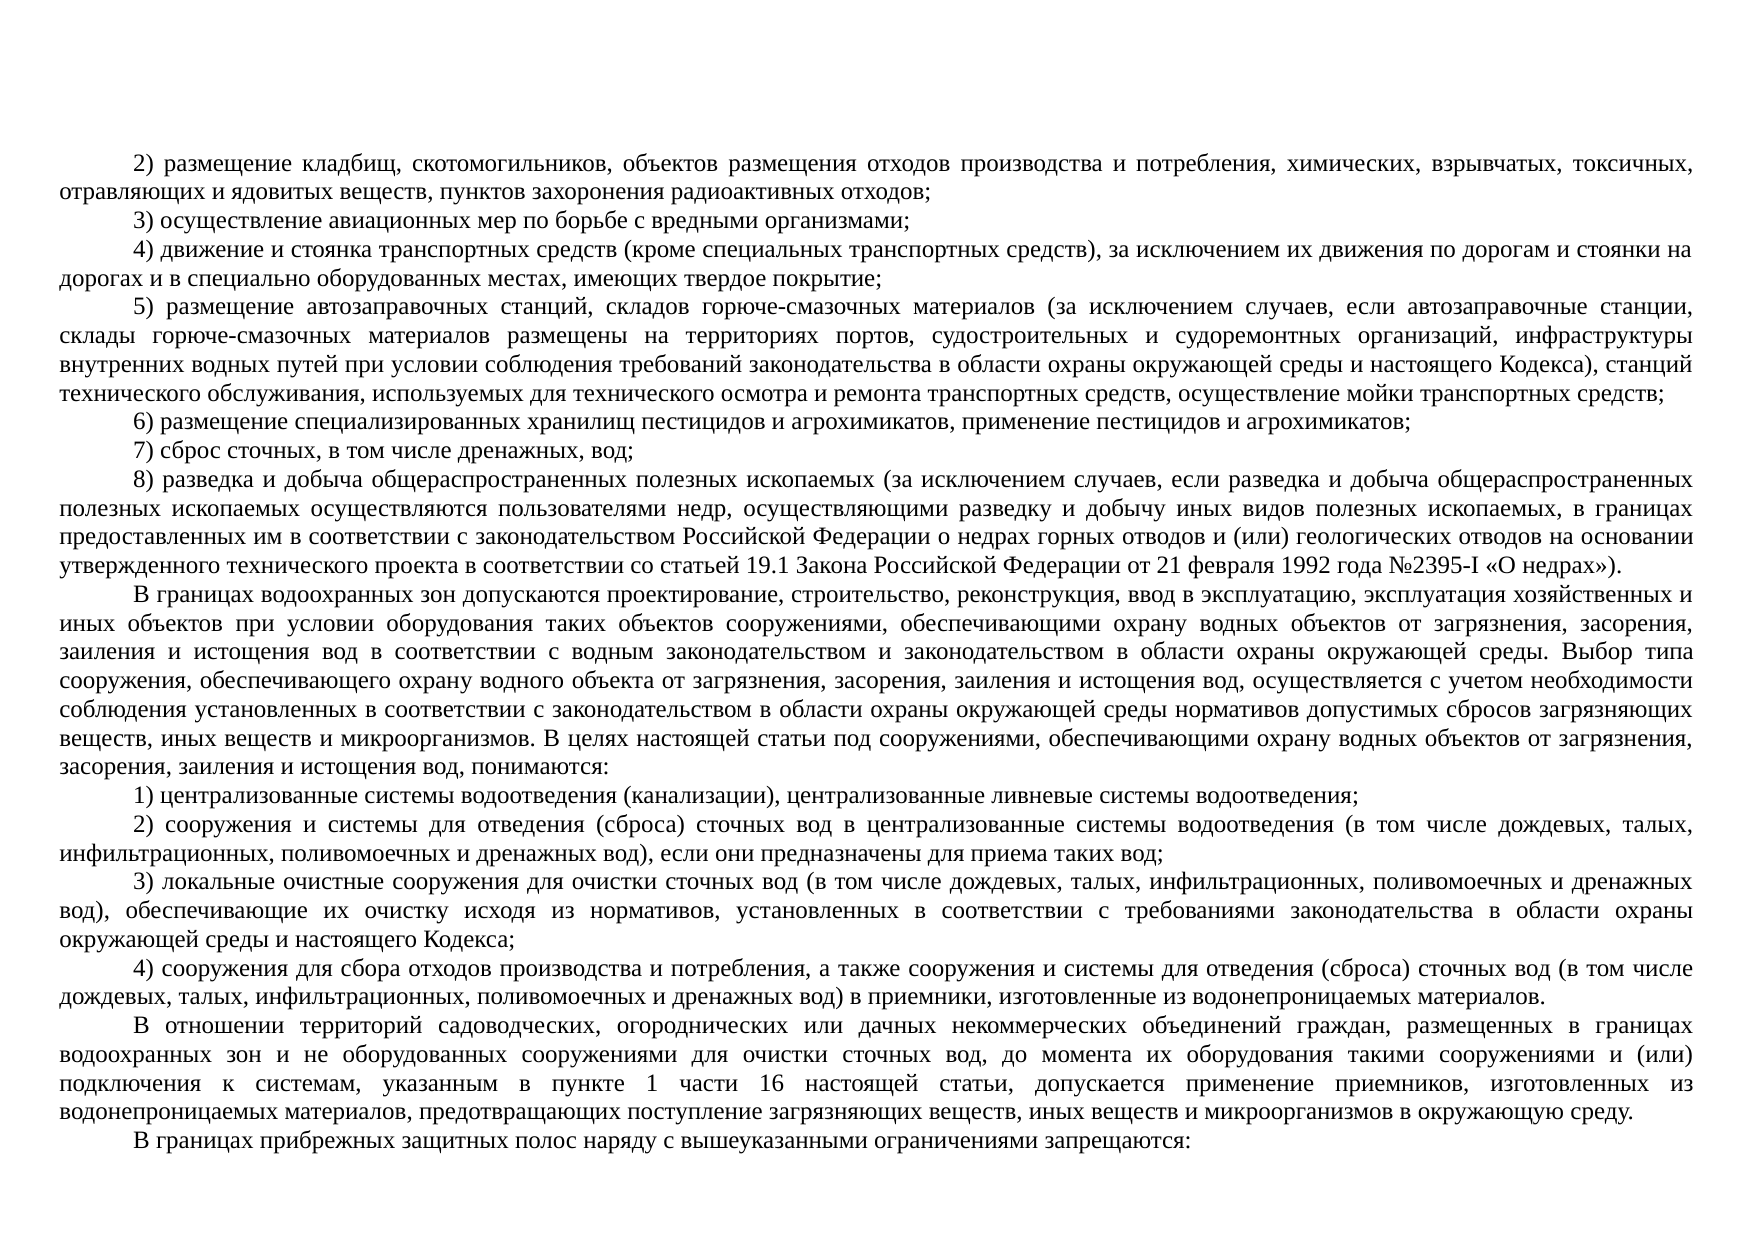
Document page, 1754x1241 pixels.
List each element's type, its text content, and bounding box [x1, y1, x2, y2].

text 2) сооружения и системы для отведения (сброса) сточных вод в централизованные системы водоотведения (в том числе дождевых, талых, инфильтрационных, поливомоечных и дренажных вод), если они предназначены для приема таких вод; [59, 809, 1695, 866]
text 6) размещение специализированных хранилищ пестицидов и агрохимикатов, применение пестицидов и агрохимикатов; [59, 406, 1695, 435]
text 3) осуществление авиационных мер по борьбе с вредными организмами; [59, 205, 1695, 234]
text В отношении территорий садоводческих, огороднических или дачных некоммерческих объединений граждан, размещенных в границах водоохранных зон и не оборудованных сооружениями для очистки сточных вод, до момента их оборудования такими сооружениями и (или) подключения к системам, указанным в пункте 1 части 16 настоящей статьи, допускается применение приемников, изготовленных из водонепроницаемых материалов, предотвращающих поступление загрязняющих веществ, иных веществ и микроорганизмов в окружающую среду. [59, 1010, 1695, 1125]
text В границах прибрежных защитных полос наряду с вышеуказанными ограничениями запрещаются: [59, 1125, 1695, 1154]
text 1) централизованные системы водоотведения (канализации), централизованные ливневые системы водоотведения; [59, 780, 1695, 809]
text 7) сброс сточных, в том числе дренажных, вод; [59, 435, 1695, 464]
text 4) сооружения для сбора отходов производства и потребления, а также сооружения и системы для отведения (сброса) сточных вод (в том числе дождевых, талых, инфильтрационных, поливомоечных и дренажных вод) в приемники, изготовленные из водонепроницаемых материалов. [59, 953, 1695, 1010]
text 5) размещение автозаправочных станций, складов горюче-смазочных материалов (за исключением случаев, если автозаправочные станции, склады горюче-смазочных материалов размещены на территориях портов, судостроительных и судоремонтных организаций, инфраструктуры внутренних водных путей при условии соблюдения требований законодательства в области охраны окружающей среды и настоящего Кодекса), станций технического обслуживания, используемых для технического осмотра и ремонта транспортных средств, осуществление мойки транспортных средств; [59, 291, 1695, 406]
text 2) размещение кладбищ, скотомогильников, объектов размещения отходов производства и потребления, химических, взрывчатых, токсичных, отравляющих и ядовитых веществ, пунктов захоронения радиоактивных отходов; [59, 148, 1695, 205]
text 8) разведка и добыча общераспространенных полезных ископаемых (за исключением случаев, если разведка и добыча общераспространенных полезных ископаемых осуществляются пользователями недр, осуществляющими разведку и добычу иных видов полезных ископаемых, в границах предоставленных им в соответствии с законодательством Российской Федерации о недрах горных отводов и (или) геологических отводов на основании утвержденного технического проекта в соответствии со статьей 19.1 Закона Российской Федерации от 21 февраля 1992 года №2395-I «О недрах»). [59, 464, 1695, 579]
text В границах водоохранных зон допускаются проектирование, строительство, реконструкция, ввод в эксплуатацию, эксплуатация хозяйственных и иных объектов при условии оборудования таких объектов сооружениями, обеспечивающими охрану водных объектов от загрязнения, засорения, заиления и истощения вод в соответствии с водным законодательством и законодательством в области охраны окружающей среды. Выбор типа сооружения, обеспечивающего охрану водного объекта от загрязнения, засорения, заиления и истощения вод, осуществляется с учетом необходимости соблюдения установленных в соответствии с законодательством в области охраны окружающей среды нормативов допустимых сбросов загрязняющих веществ, иных веществ и микроорганизмов. В целях настоящей статьи под сооружениями, обеспечивающими охрану водных объектов от загрязнения, засорения, заиления и истощения вод, понимаются: [59, 579, 1695, 780]
text 4) движение и стоянка транспортных средств (кроме специальных транспортных средств), за исключением их движения по дорогам и стоянки на дорогах и в специально оборудованных местах, имеющих твердое покрытие; [59, 234, 1695, 291]
text 3) локальные очистные сооружения для очистки сточных вод (в том числе дождевых, талых, инфильтрационных, поливомоечных и дренажных вод), обеспечивающие их очистку исходя из нормативов, установленных в соответствии с требованиями законодательства в области охраны окружающей среды и настоящего Кодекса; [59, 866, 1695, 953]
